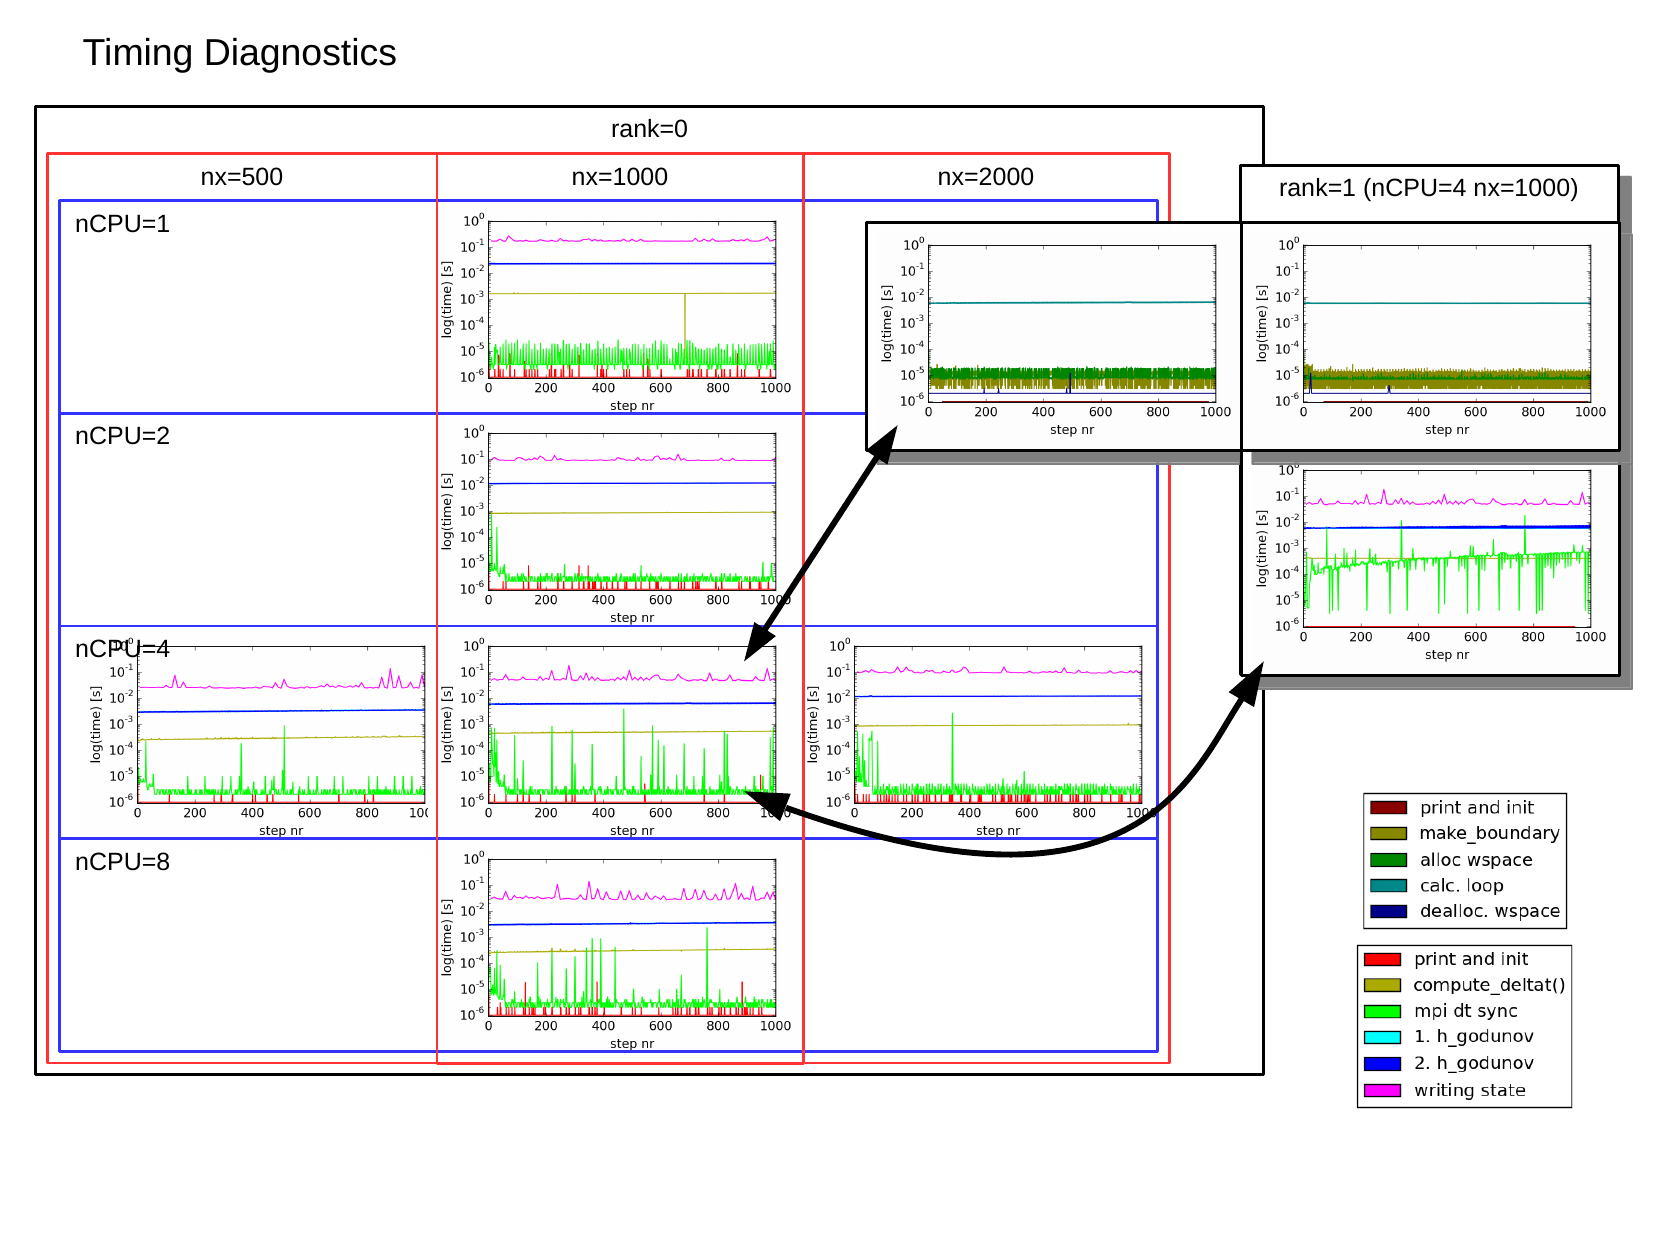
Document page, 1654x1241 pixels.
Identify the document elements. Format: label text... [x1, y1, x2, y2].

text_box nx=2000 [803, 804, 1170, 1063]
text_box rank=1 (nCPU=4 nx=1000) [1240, 165, 1619, 221]
text_box nx=1000 [437, 153, 804, 1064]
title Timing Diagnostics [82, 23, 1571, 81]
text_box rank=0 [35, 106, 1264, 1075]
picture [1243, 224, 1619, 450]
text_box nx=500 [47, 153, 438, 1063]
picture [1243, 452, 1619, 675]
text_box rank=0 [1170, 465, 1244, 793]
text_box nx=2000 [803, 465, 1170, 851]
text_box nx=2000 [803, 153, 1170, 563]
picture [868, 224, 1240, 450]
picture [1346, 779, 1582, 1111]
